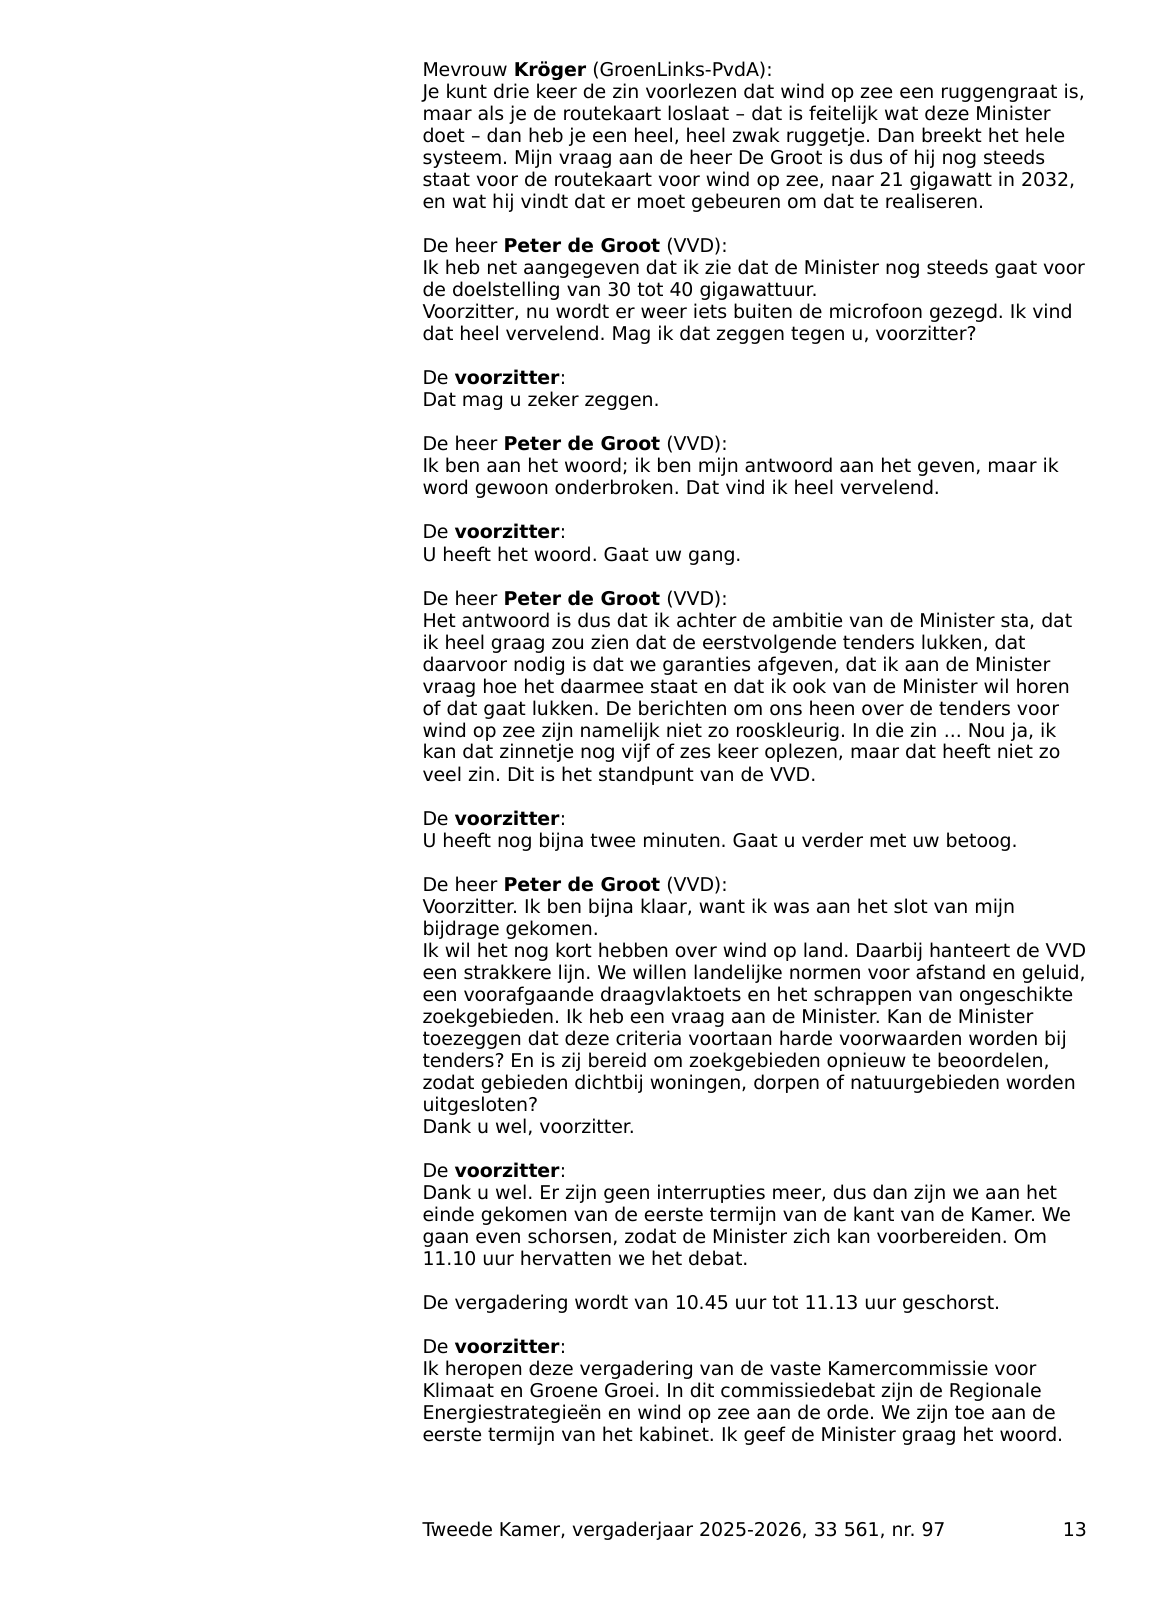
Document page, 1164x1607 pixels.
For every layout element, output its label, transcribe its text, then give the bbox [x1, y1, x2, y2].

text Ik wil het nog kort hebben over wind op land. Daarbij hanteert de VVD een strakkere lijn. We willen landelijke normen voor afstand en geluid, een voorafgaande draagvlaktoets en het schrappen van ongeschikte zoekgebieden. Ik heb een vraag aan de Minister. Kan de Minister toezeggen dat deze criteria voortaan harde voorwaarden worden bij tenders? En is zij bereid om zoekgebieden opnieuw te beoordelen, zodat gebieden dichtbij woningen, dorpen of natuurgebieden worden uitgesloten? [422, 940, 1087, 1116]
text De heer Peter de Groot (VVD): [422, 874, 1087, 896]
text Dat mag u zeker zeggen. [422, 389, 1087, 411]
text De voorzitter: [422, 1160, 1087, 1182]
text U heeft nog bijna twee minuten. Gaat u verder met uw betoog. [422, 829, 1087, 852]
text De heer Peter de Groot (VVD): [422, 235, 1087, 257]
text Dank u wel, voorzitter. [422, 1116, 1087, 1137]
text De voorzitter: [422, 367, 1087, 389]
text Ik ben aan het woord; ik ben mijn antwoord aan het geven, maar ik word gewoon onderbroken. Dat vind ik heel vervelend. [422, 455, 1087, 499]
text De vergadering wordt van 10.45 uur tot 11.13 uur geschorst. [422, 1292, 1087, 1314]
text De heer Peter de Groot (VVD): [422, 588, 1087, 609]
text De heer Peter de Groot (VVD): [422, 433, 1087, 455]
text Dank u wel. Er zijn geen interrupties meer, dus dan zijn we aan het einde gekomen van de eerste termijn van de kant van de Kamer. We gaan even schorsen, zodat de Minister zich kan voorbereiden. Om 11.10 uur hervatten we het debat. [422, 1182, 1087, 1269]
text De voorzitter: [422, 808, 1087, 829]
text De voorzitter: [422, 521, 1087, 543]
text Ik heb net aangegeven dat ik zie dat de Minister nog steeds gaat voor de doelstelling van 30 tot 40 gigawattuur. [422, 257, 1087, 301]
text Ik heropen deze vergadering van de vaste Kamercommissie voor Klimaat en Groene Groei. In dit commissiedebat zijn de Regionale Energiestrategieën en wind op zee aan de orde. We zijn toe aan de eerste termijn van het kabinet. Ik geef de Minister graag het woord. [422, 1358, 1087, 1446]
text De voorzitter: [422, 1336, 1087, 1358]
text U heeft het woord. Gaat uw gang. [422, 543, 1087, 565]
text Mevrouw Kröger (GroenLinks-PvdA): [422, 59, 1087, 81]
text Voorzitter. Ik ben bijna klaar, want ik was aan het slot van mijn bijdrage gekomen. [422, 896, 1087, 940]
text Je kunt drie keer de zin voorlezen dat wind op zee een ruggengraat is, maar als je de routekaart loslaat – dat is feitelijk wat deze Minister doet – dan heb je een heel, heel zwak ruggetje. Dan breekt het hele systeem. Mijn vraag aan de heer De Groot is dus of hij nog steeds staat voor de routekaart voor wind op zee, naar 21 gigawatt in 2032, en wat hij vindt dat er moet gebeuren om dat te realiseren. [422, 81, 1087, 213]
text Het antwoord is dus dat ik achter de ambitie van de Minister sta, dat ik heel graag zou zien dat de eerstvolgende tenders lukken, dat daarvoor nodig is dat we garanties afgeven, dat ik aan de Minister vraag hoe het daarmee staat en dat ik ook van de Minister wil horen of dat gaat lukken. De berichten om ons heen over de tenders voor wind op zee zijn namelijk niet zo rooskleurig. In die zin ... Nou ja, ik kan dat zinnetje nog vijf of zes keer oplezen, maar dat heeft niet zo veel zin. Dit is het standpunt van de VVD. [422, 609, 1087, 785]
text Voorzitter, nu wordt er weer iets buiten de microfoon gezegd. Ik vind dat heel vervelend. Mag ik dat zeggen tegen u, voorzitter? [422, 301, 1087, 345]
